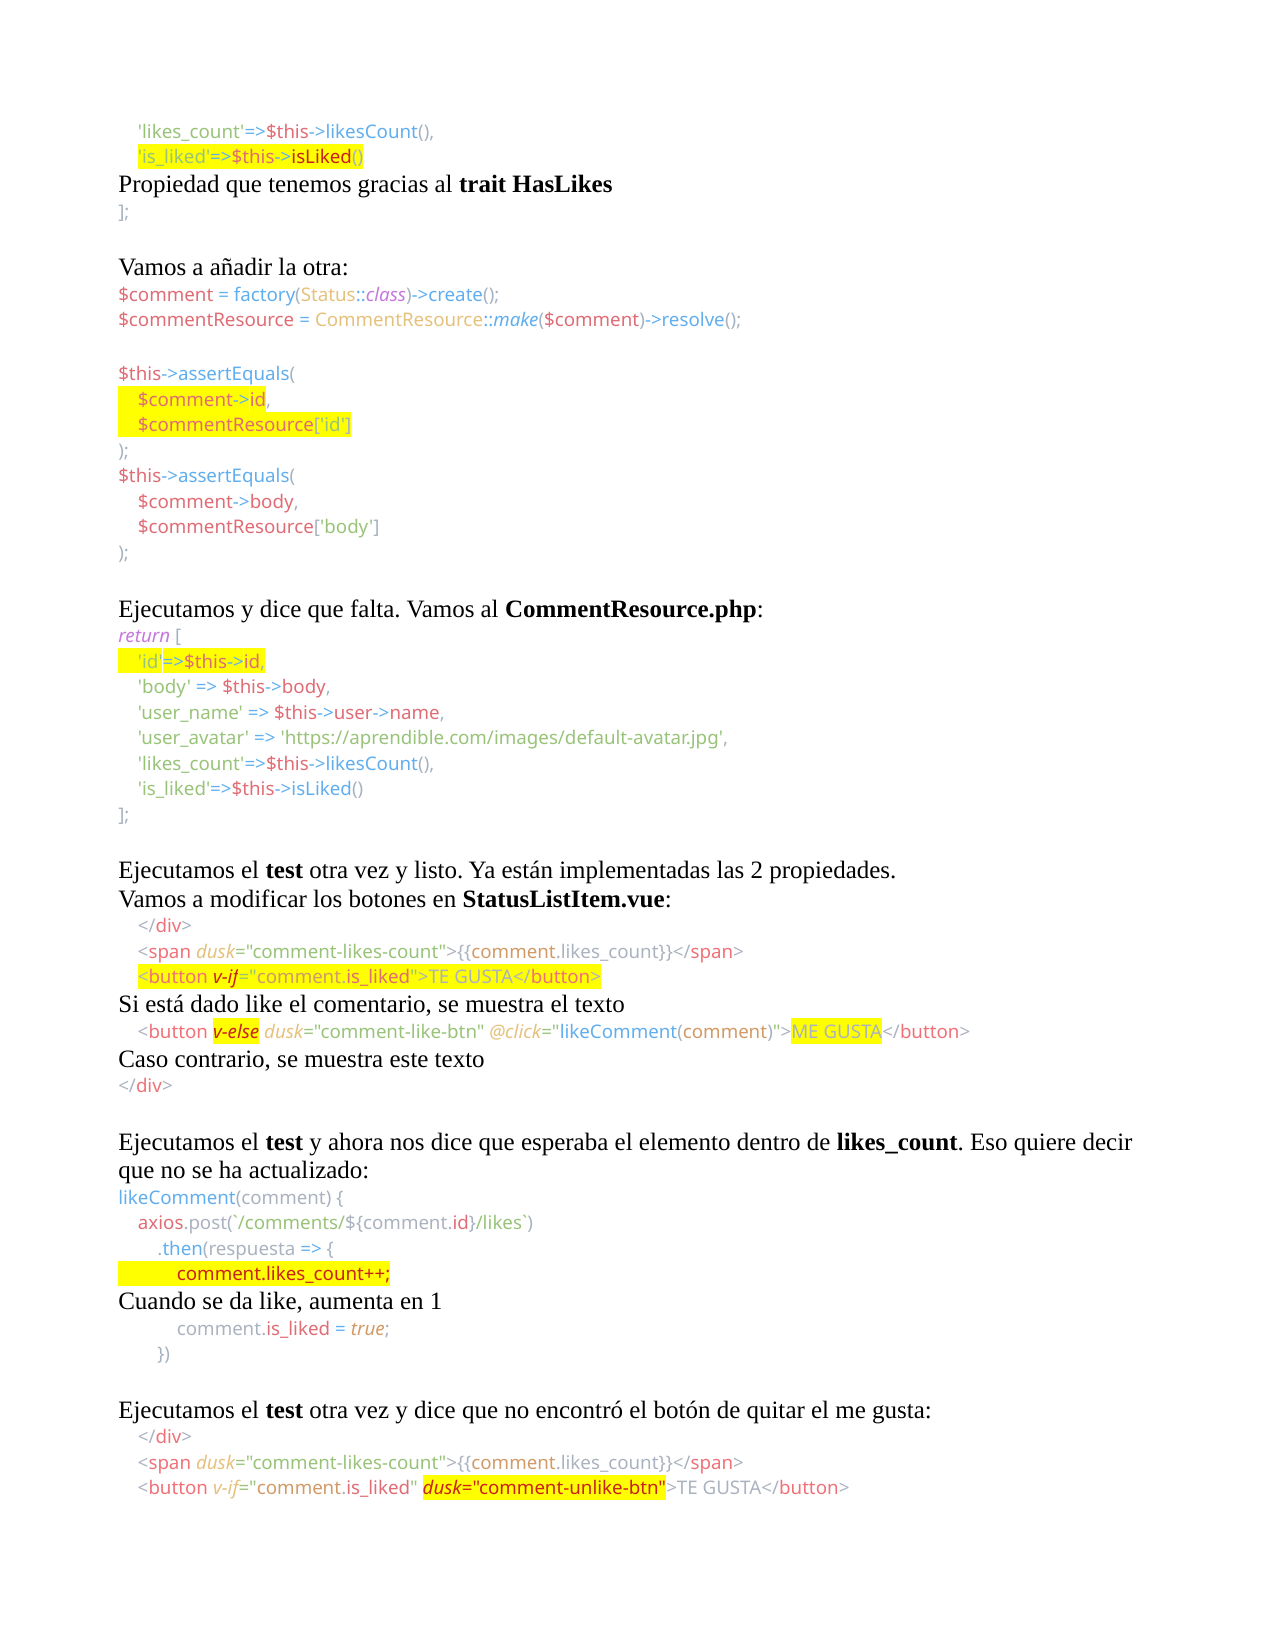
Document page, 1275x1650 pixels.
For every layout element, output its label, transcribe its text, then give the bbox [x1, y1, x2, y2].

text </div> <span dusk="comment-likes-count">{{comment.likes_count}}</span> <button v-if="comment.is_liked">TE GUSTA</button> [118, 913, 1157, 989]
text Ejecutamos el test otra vez y dice que no encontró el botón de quitar el me gusta: [118, 1395, 1157, 1423]
text Caso contrario, se muestra este texto </div> [118, 1044, 1157, 1098]
text </div> <span dusk="comment-likes-count">{{comment.likes_count}}</span> <button v-if="comment.is_liked" dusk="comment-unlike-btn">TE GUSTA</button> [118, 1423, 1157, 1500]
text Ejecutamos el test y ahora nos dice que esperaba el elemento dentro de likes_count. Eso quiere decir que no se ha actualizado: [118, 1127, 1157, 1184]
text Ejecutamos el test otra vez y listo. Ya están implementadas las 2 propiedades. [118, 855, 1157, 884]
text Cuando se da like, aumenta en 1 comment.is_liked = true; }) [118, 1286, 1157, 1366]
text Si está dado like el comentario, se muestra el texto <button v-else dusk="comment-like-btn" @click="likeComment(comment)">ME GUSTA</button> [118, 989, 1157, 1044]
text Vamos a añadir la otra: [118, 252, 1157, 281]
text Vamos a modificar los botones en StatusListItem.vue: [118, 884, 1157, 913]
text 'likes_count'=>$this->likesCount(), 'is_liked'=>$this->isLiked() [118, 118, 1157, 169]
text return [ 'id'=>$this->id, 'body' => $this->body, 'user_name' => $this->user->name, 'user_avatar' => 'https://aprendible.com/images/default-avatar.jpg', 'likes_count'=>$this->likesCount(), 'is_liked'=>$this->isLiked() ]; [118, 622, 1157, 827]
text Propiedad que tenemos gracias al trait HasLikes ]; [118, 169, 1157, 223]
text $comment = factory(Status::class)->create(); $commentResource = CommentResource::make($comment)->resolve(); $this->assertEquals( $comment->id, $commentResource['id'] ); $this->assertEquals( $comment->body, $commentResource['body'] ); [118, 281, 1157, 565]
text Ejecutamos y dice que falta. Vamos al CommentResource.php: [118, 594, 1157, 622]
text likeComment(comment) { axios.post(`/comments/${comment.id}/likes`) .then(respuesta => { comment.likes_count++; [118, 1184, 1157, 1286]
